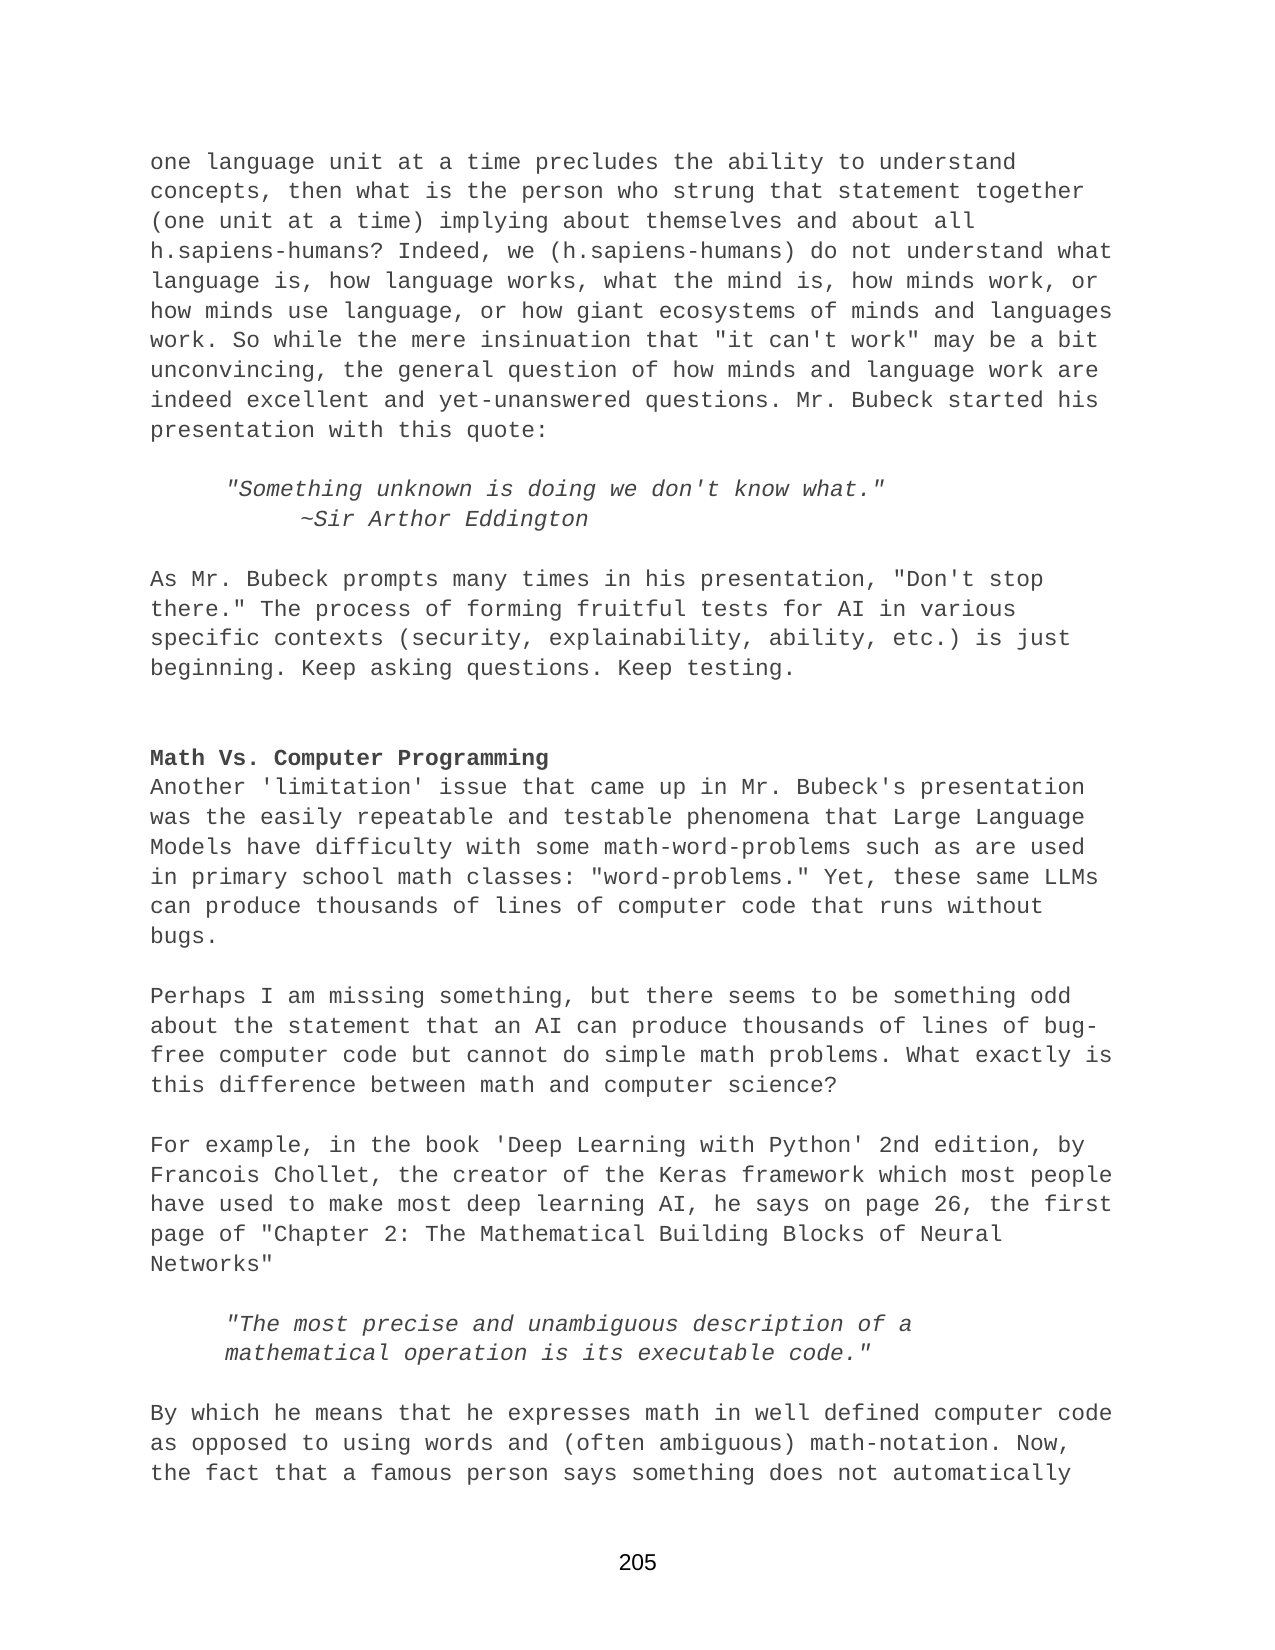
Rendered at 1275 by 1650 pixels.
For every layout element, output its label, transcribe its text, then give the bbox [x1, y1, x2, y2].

text Perhaps I am missing something, but there seems to be something odd about the statement that an AI can produce thousands of lines of bug-free computer code but cannot do simple math problems. What exactly is this difference between math and computer science? [150, 984, 1125, 1099]
text By which he means that he expresses math in well defined computer code as opposed to using words and (often ambiguous) math-notation. Now, the fact that a famous person says something does not automatically [150, 1401, 1125, 1487]
text "Something unknown is doing we don't know what." [150, 478, 1125, 504]
text mathematical operation is its executable code." [225, 1342, 1125, 1368]
text As Mr. Bubeck prompts many times in his presentation, "Don't stop there." The process of forming fruitful tests for AI in various specific contexts (security, explainability, ability, etc.) is just beginning. Keep asking questions. Keep testing. [150, 567, 1125, 682]
text For example, in the book 'Deep Learning with Python' 2nd edition, by Francois Chollet, the creator of the Keras framework which most people have used to make most deep learning AI, he says on page 26, the first page of "Chapter 2: The Mathematical Building Blocks of Neural Networks" [150, 1133, 1125, 1278]
text one language unit at a time precludes the ability to understand concepts, then what is the person who strung that statement together (one unit at a time) implying about themselves and about all h.sapiens-humans? Indeed, we (h.sapiens-humans) do not understand what language is, how language works, what the mind is, how minds work, or how minds use language, or how giant ecosystems of minds and languages work. So while the mere insinuation that "it can't work" may be a bit unconvincing, the general question of how minds and language work are indeed excellent and yet-unanswered questions. Mr. Bubeck started his presentation with this quote: [150, 150, 1125, 444]
text ~Sir Arthor Eddington [225, 507, 1125, 533]
text Another 'limitation' issue that came up in Mr. Bubeck's presentation was the easily repeatable and testable phenomena that Large Language Models have difficulty with some math-word-problems such as are used in primary school math classes: "word-problems." Yet, these same LLMs can produce thousands of lines of computer code that runs without bugs. [150, 776, 1125, 951]
text Math Vs. Computer Programming [150, 746, 1125, 772]
text "The most precise and unambiguous description of a [225, 1312, 1125, 1338]
